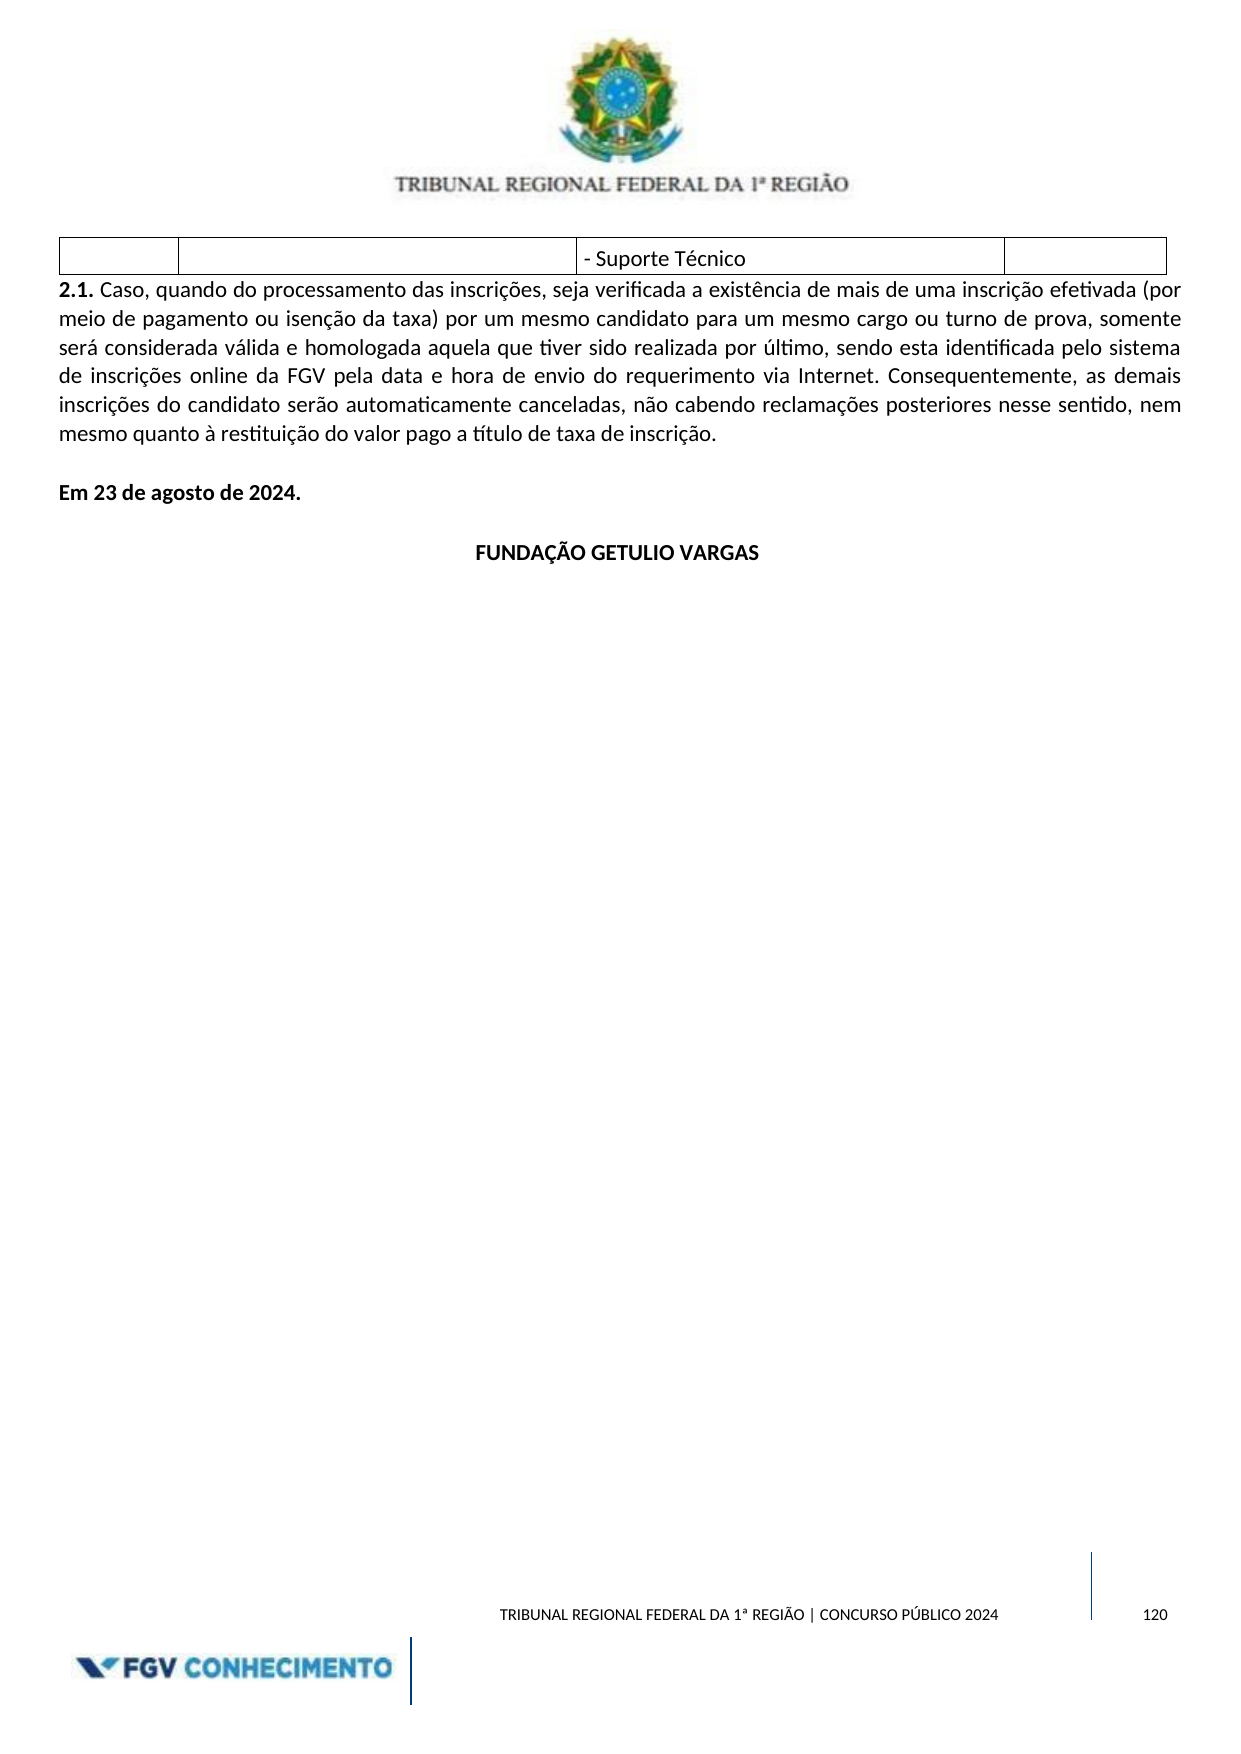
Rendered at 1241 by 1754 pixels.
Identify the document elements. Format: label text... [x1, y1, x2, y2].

table_cell [60, 238, 178, 274]
text FUNDAÇÃO GETULIO VARGAS [59, 538, 1181, 566]
table_cell [179, 238, 576, 274]
text 2.1. Caso, quando do processamento das inscrições, seja verificada a existência de mais de uma inscrição efetivada (por meio de pagamento ou isenção da taxa) por um mesmo candidato para um mesmo cargo ou turno de prova, somente será considerada válida e homologada aquela que tiver sido realizada por último, sendo esta identificada pelo sistema de inscrições online da FGV pela data e hora de envio do requerimento via Internet. Consequentemente, as demais inscrições do candidato serão automaticamente canceladas, não cabendo reclamações posteriores nesse sentido, nem mesmo quanto à restituição do valor pago a título de taxa de inscrição. [58, 275, 1183, 447]
table_cell [1005, 238, 1166, 274]
text Em 23 de agosto de 2024. [58, 478, 1182, 506]
table_cell - Suporte Técnico [577, 238, 1004, 274]
